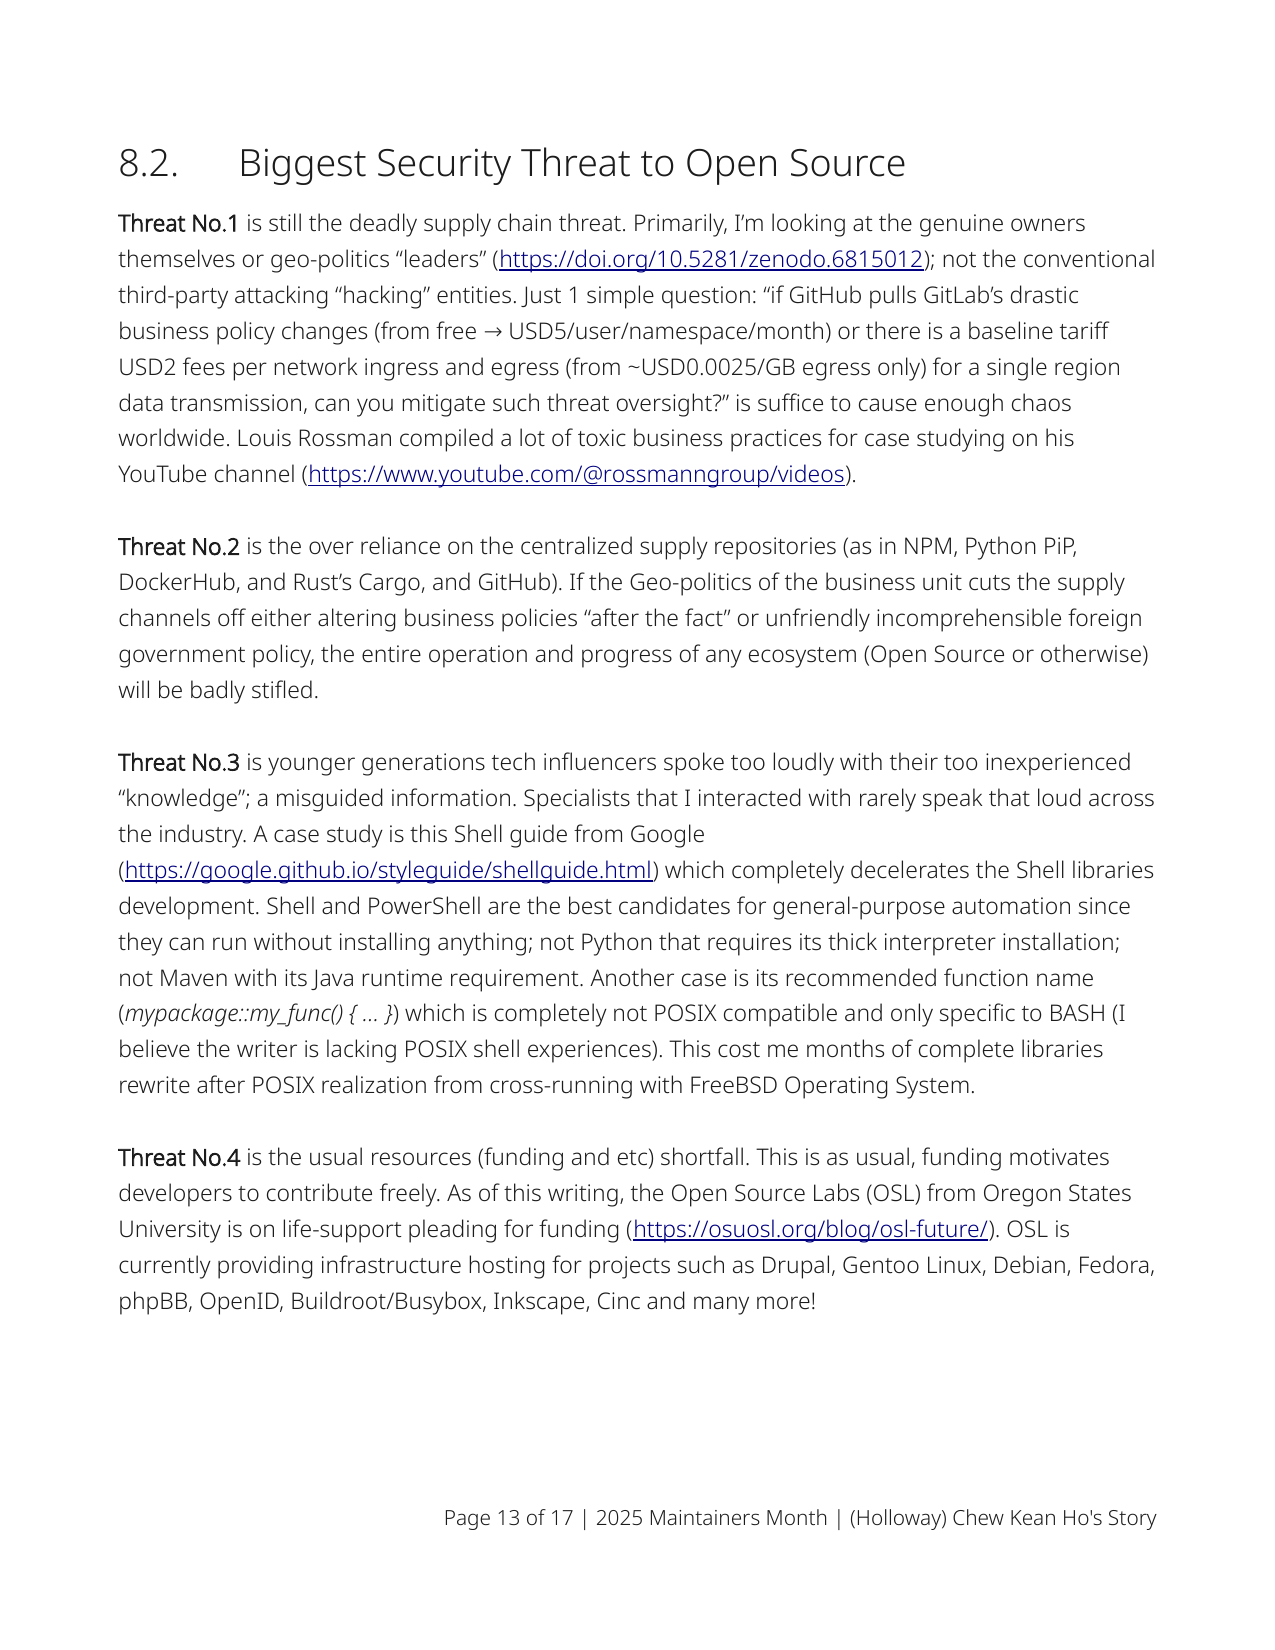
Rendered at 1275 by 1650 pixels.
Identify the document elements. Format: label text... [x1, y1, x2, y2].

text Threat No.1 is still the deadly supply chain threat. Primarily, I’m looking at the genuine owners themselves or geo-politics “leaders” (https://doi.org/10.5281/zenodo.6815012); not the conventional third-party attacking “hacking” entities. Just 1 simple question: “if GitHub pulls GitLab’s drastic business policy changes (from free → USD5/user/namespace/month) or there is a baseline tariff USD2 fees per network ingress and egress (from ~USD0.0025/GB egress only) for a single region data transmission, can you mitigate such threat oversight?” is suffice to cause enough chaos worldwide. Louis Rossman compiled a lot of toxic business practices for case studying on his YouTube channel (https://www.youtube.com/@rossmanngroup/videos). [118, 207, 1157, 489]
text Threat No.3 is younger generations tech influencers spoke too loudly with their too inexperienced “knowledge”; a misguided information. Specialists that I interacted with rarely speak that loud across the industry. A case study is this Shell guide from Google (https://google.github.io/styleguide/shellguide.html) which completely decelerates the Shell libraries development. Shell and PowerShell are the best candidates for general-purpose automation since they can run without installing anything; not Python that requires its thick interpreter installation; not Maven with its Java runtime requirement. Another case is its recommended function name (mypackage::my_func() { … }) which is completely not POSIX compatible and only specific to BASH (I believe the writer is lacking POSIX shell experiences). This cost me months of complete libraries rewrite after POSIX realization from cross-running with FreeBSD Operating System. [118, 746, 1157, 1101]
subtitle Biggest Security Threat to Open Source [118, 136, 1157, 187]
text Threat No.2 is the over reliance on the centralized supply repositories (as in NPM, Python PiP, DockerHub, and Rust’s Cargo, and GitHub). If the Geo-politics of the business unit cuts the supply channels off either altering business policies “after the fact” or unfriendly incomprehensible foreign government policy, the entire operation and progress of any ecosystem (Open Source or otherwise) will be badly stifled. [118, 530, 1157, 705]
text Threat No.4 is the usual resources (funding and etc) shortfall. This is as usual, funding motivates developers to contribute freely. As of this writing, the Open Source Labs (OSL) from Oregon States University is on life-support pleading for funding (https://osuosl.org/blog/osl-future/). OSL is currently providing infrastructure hosting for projects such as Drupal, Gentoo Linux, Debian, Fedora, phpBB, OpenID, Buildroot/Busybox, Inkscape, Cinc and many more! [118, 1141, 1157, 1316]
